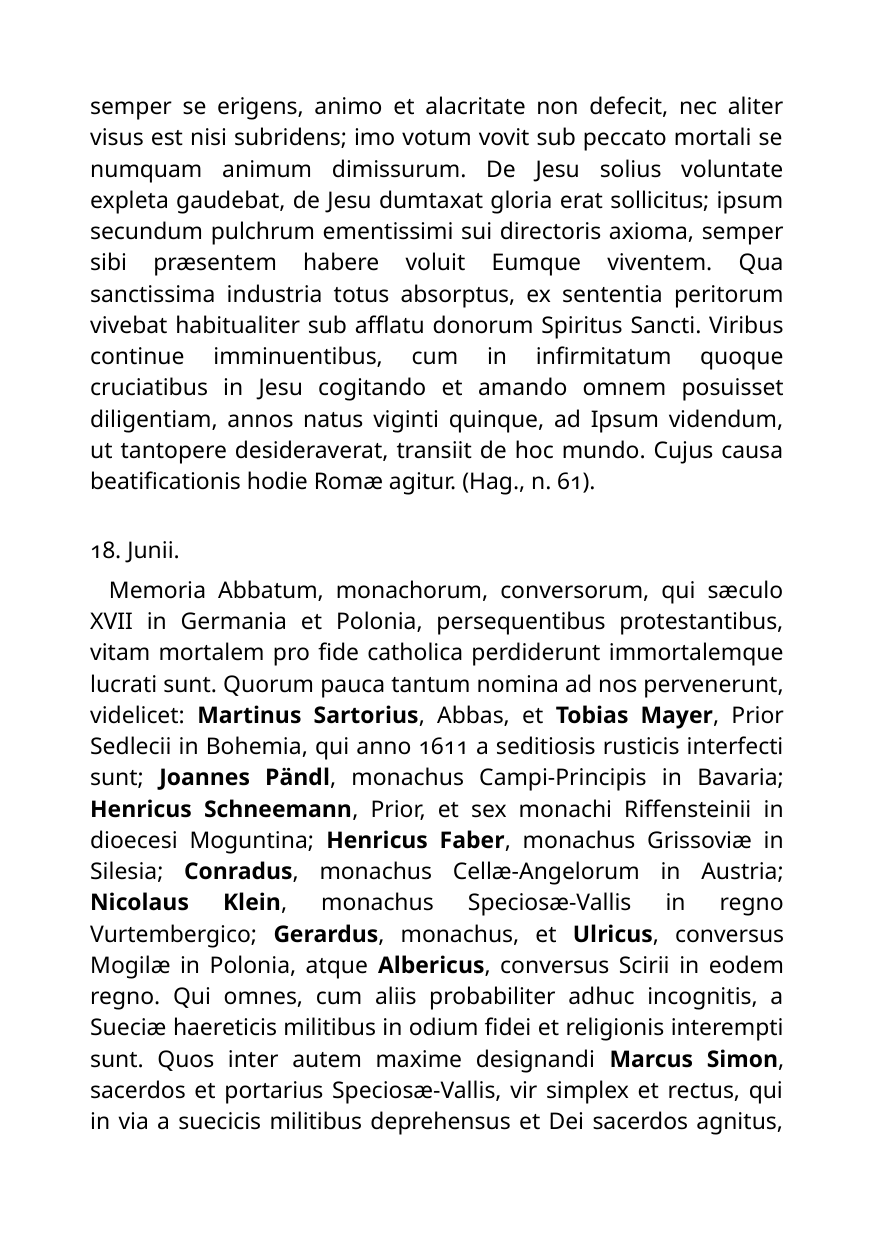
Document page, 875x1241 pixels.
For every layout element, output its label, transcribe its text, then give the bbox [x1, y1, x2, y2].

text Memoria Abbatum, monachorum, conversorum, qui sæculo XVII in Germania et Polonia, persequentibus protestantibus, vitam mortalem pro fide catholica perdiderunt immortalemque lucrati sunt. Quorum pauca tantum nomina ad nos pervenerunt, videlicet: Martinus Sartorius, Abbas, et Tobias Mayer, Prior Sedlecii in Bohemia, qui anno 1611 a seditiosis rusticis interfecti sunt; Joannes Pändl, monachus Campi-Principis in Bavaria; Henricus Schneemann, Prior, et sex monachi Riffensteinii in dioecesi Moguntina; Henricus Faber, monachus Grissoviæ in Silesia; Conradus, monachus Cellæ-Angelorum in Austria; Nicolaus Klein, monachus Speciosæ-Vallis in regno Vurtembergico; Gerardus, monachus, et Ulricus, conversus Mogilæ in Polonia, atque Albericus, conversus Scirii in eodem regno. Qui omnes, cum aliis probabiliter adhuc incognitis, a Sueciæ haereticis militibus in odium fidei et religionis interempti sunt. Quos inter autem maxime designandi Marcus Simon, sacerdos et portarius Speciosæ-Vallis, vir simplex et rectus, qui in via a suecicis militibus deprehensus et Dei sacerdos agnitus, [90, 574, 784, 1136]
text semper se erigens, animo et alacritate non defecit, nec aliter visus est nisi subridens; imo votum vovit sub peccato mortali se numquam animum dimissurum. De Jesu solius voluntate expleta gaudebat, de Jesu dumtaxat gloria erat sollicitus; ipsum secundum pulchrum ementissimi sui directoris axioma, semper sibi præsentem habere voluit Eumque viventem. Qua sanctissima industria totus absorptus, ex sententia peritorum vivebat habitualiter sub afflatu donorum Spiritus Sancti. Viribus continue imminuentibus, cum in infirmitatum quoque cruciatibus in Jesu cogitando et amando omnem posuisset diligentiam, annos natus viginti quinque, ad Ipsum videndum, ut tantopere desideraverat, transiit de hoc mundo. Cujus causa beatificationis hodie Romæ agitur. (Hag., n. 61). [90, 90, 784, 496]
text 18. Junii. [90, 533, 784, 565]
